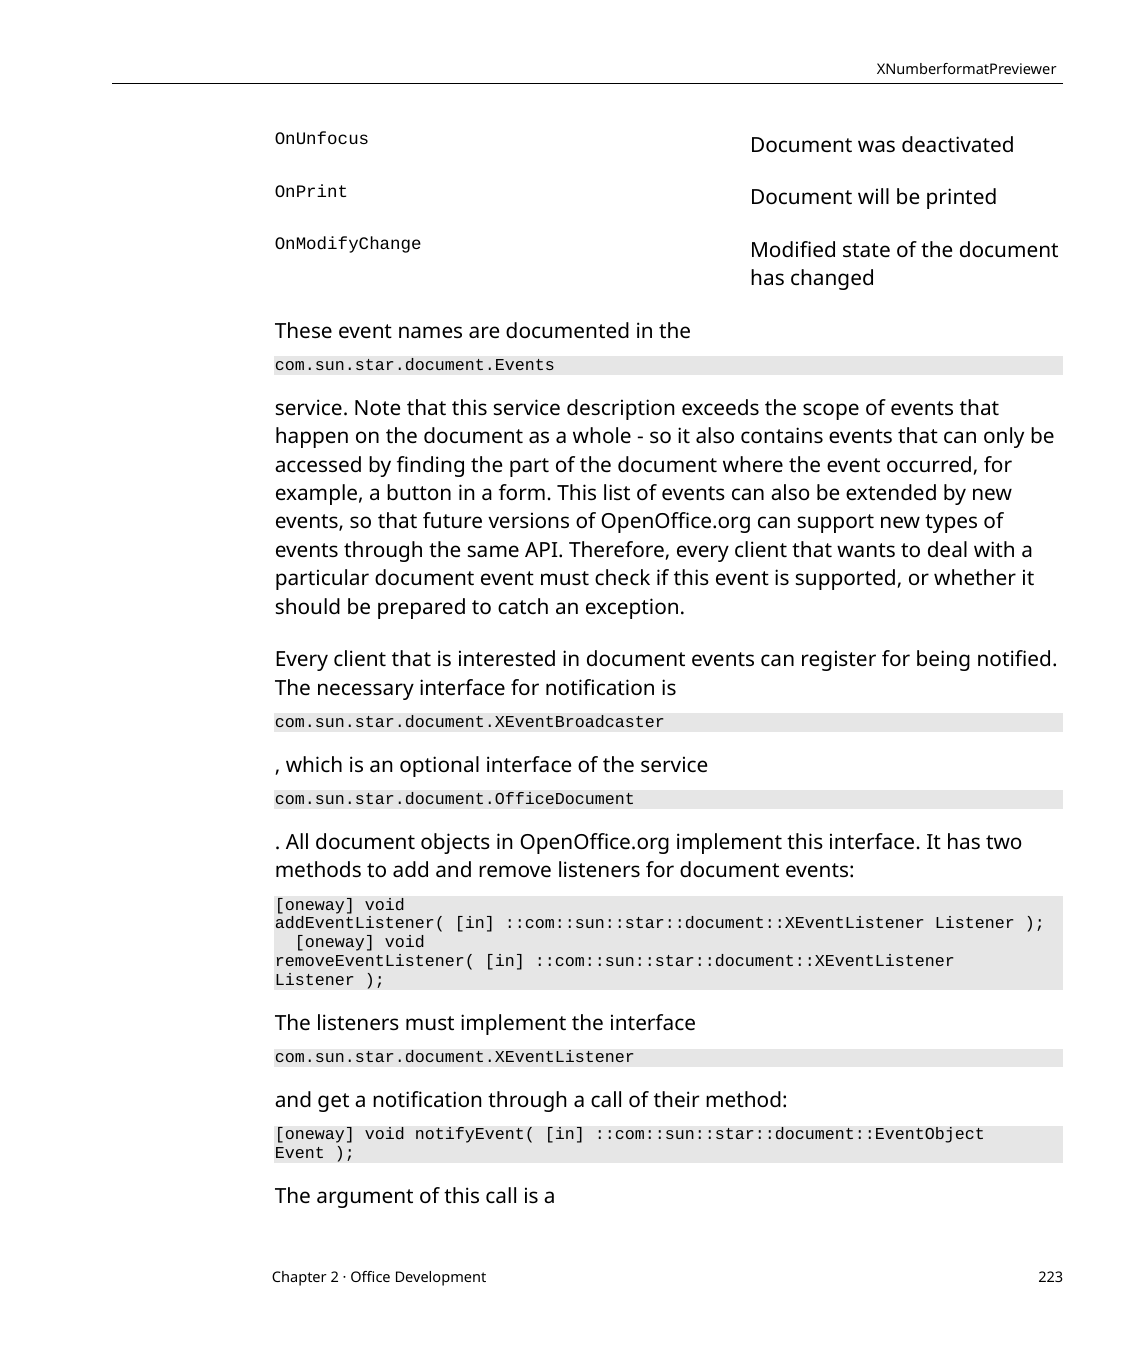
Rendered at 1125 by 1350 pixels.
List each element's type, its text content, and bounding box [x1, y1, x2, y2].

table_cell OnModifyChange [112, 223, 587, 304]
text com.sun.star.document.XEventBroadcaster [274, 713, 1063, 732]
text com.sun.star.document.OfficeDocument [274, 790, 1063, 809]
text com.sun.star.document.Events [274, 356, 1063, 375]
table_cell Document will be printed [588, 171, 1063, 223]
text . All document objects in OpenOffice.org implement this interface. It has two methods to add and remove listeners for document events: [274, 827, 1063, 884]
table_cell OnUnfocus [112, 118, 587, 171]
text com.sun.star.document.XEventListener [274, 1049, 1063, 1067]
text [oneway] void notifyEvent( [in] ::com::sun::star::document::EventObject Event ); [274, 1126, 1063, 1163]
text service. Note that this service description exceeds the scope of events that happen on the document as a whole - so it also contains events that can only be accessed by finding the part of the document where the event occurred, for example, a button in a form. This list of events can also be extended by new events, so that future versions of OpenOffice.org can support new types of events through the same API. Therefore, every client that wants to deal with a particular document event must check if this event is supported, or whether it should be prepared to catch an exception. [274, 393, 1063, 620]
text The listeners must implement the interface [274, 1008, 1063, 1037]
text These event names are documented in the [274, 316, 1063, 344]
text The argument of this call is a [274, 1181, 1063, 1210]
text , which is an optional interface of the service [274, 750, 1063, 778]
text [oneway] void addEventListener( [in] ::com::sun::star::document::XEventListener Listener ); [oneway] void removeEventListener( [in] ::com::sun::star::document::XEventListener Listener ); [274, 896, 1063, 990]
table_cell Document was deactivated [588, 118, 1063, 171]
table_cell Modified state of the document has changed [588, 223, 1063, 304]
text Every client that is interested in document events can register for being notified. The necessary interface for notification is [274, 644, 1063, 701]
text and get a notification through a call of their method: [274, 1085, 1063, 1114]
table_cell OnPrint [112, 171, 587, 223]
